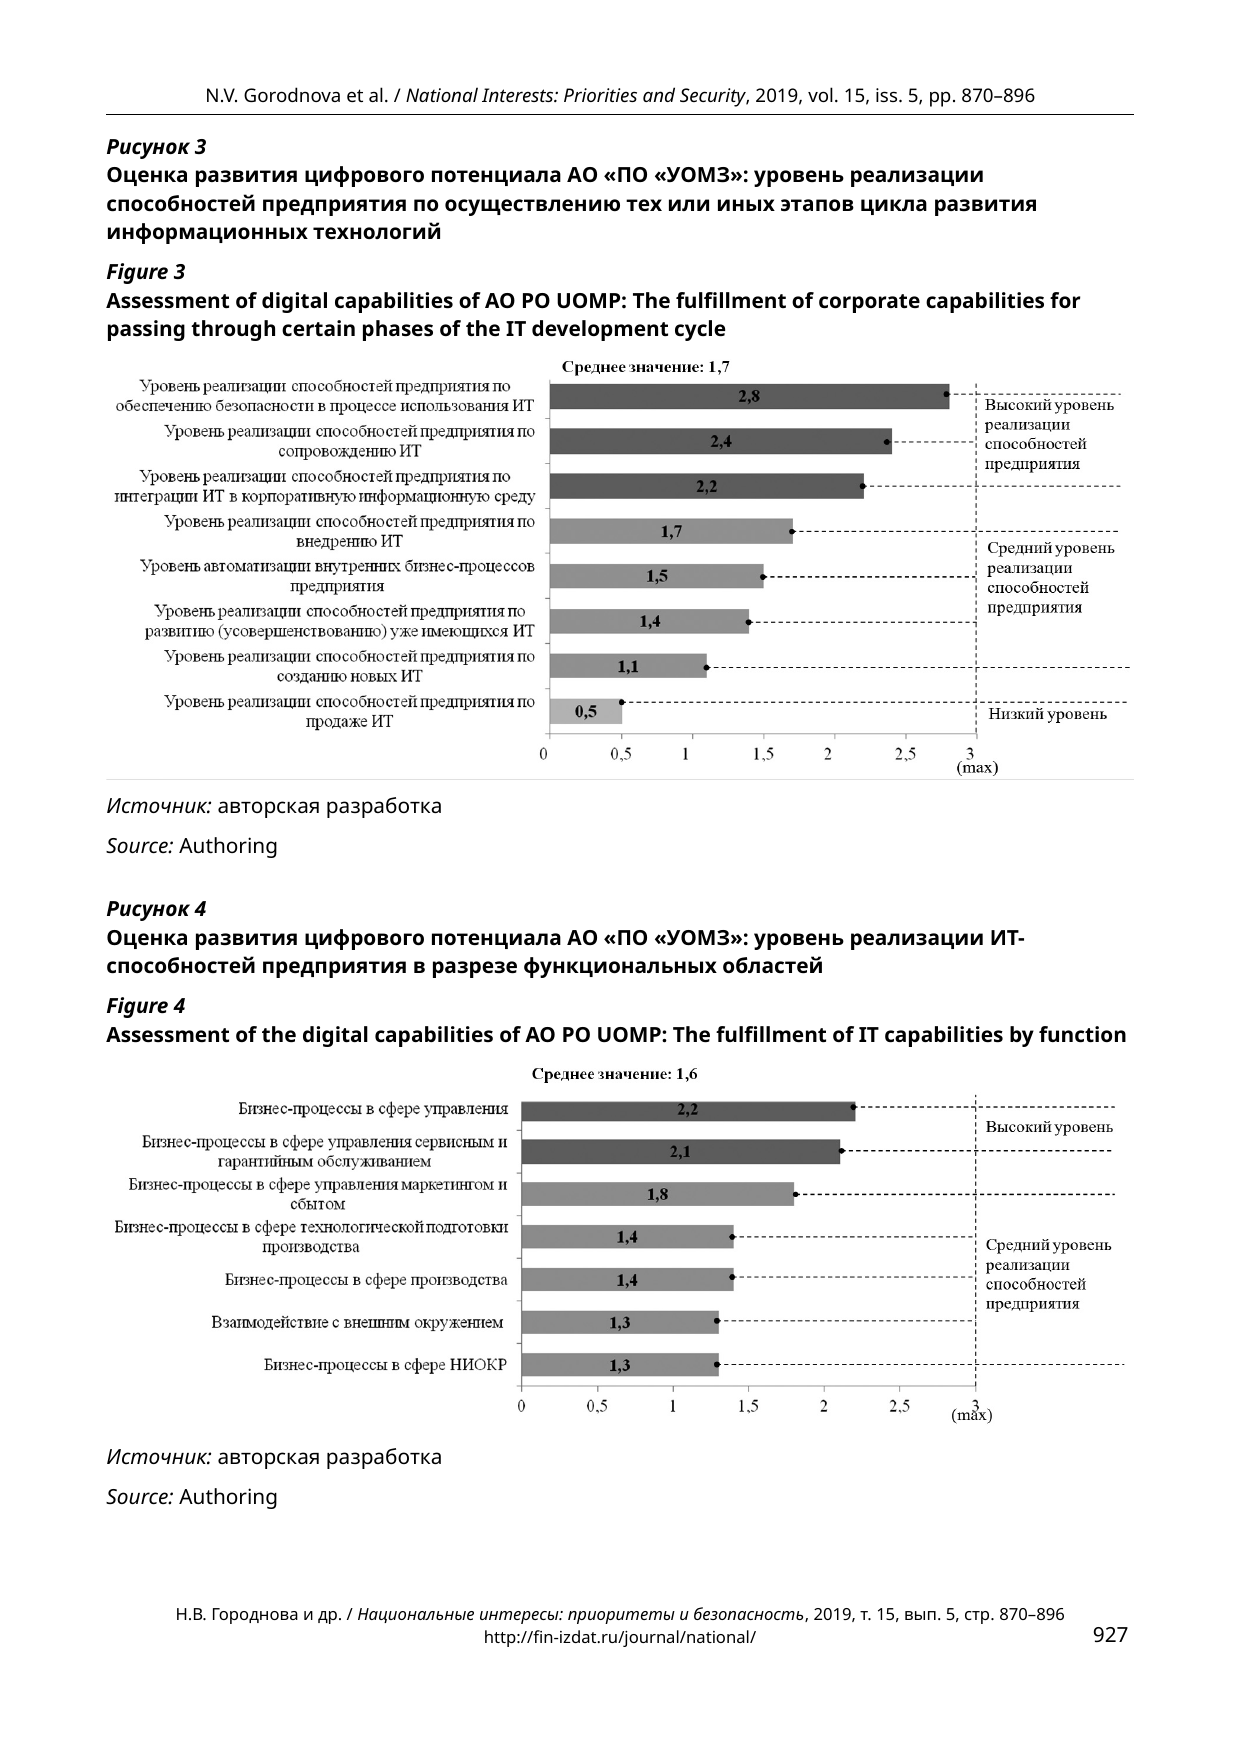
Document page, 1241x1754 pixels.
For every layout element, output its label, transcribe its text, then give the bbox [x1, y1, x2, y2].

text Source: Authoring [106, 832, 1134, 860]
text Источник: авторская разработка [106, 1442, 1134, 1471]
text Рисунок 4 [106, 894, 1134, 923]
picture [106, 354, 1134, 780]
text Assessment of digital capabilities of AO PO UOMP: The fulfillment of corporate capabilities for passing through certain phases of the IT development cycle [106, 286, 1134, 343]
text Источник: авторская разработка [106, 791, 1134, 820]
text Оценка развития цифрового потенциала АО «ПО «УОМЗ»: уровень реализации способностей предприятия по осуществлению тех или иных этапов цикла развития информационных технологий [106, 160, 1134, 246]
text Figure 4 [106, 991, 1134, 1020]
text Оценка развития цифрового потенциала АО «ПО «УОМЗ»: уровень реализации ИТ-способностей предприятия в разрезе функциональных областей [106, 923, 1134, 979]
text Рисунок 3 [106, 132, 1134, 160]
picture [106, 1060, 1134, 1431]
text Figure 3 [106, 257, 1134, 286]
text Assessment of the digital capabilities of AO PO UOMP: The fulfillment of IT capabilities by function [106, 1020, 1134, 1048]
text Source: Authoring [106, 1482, 1134, 1511]
